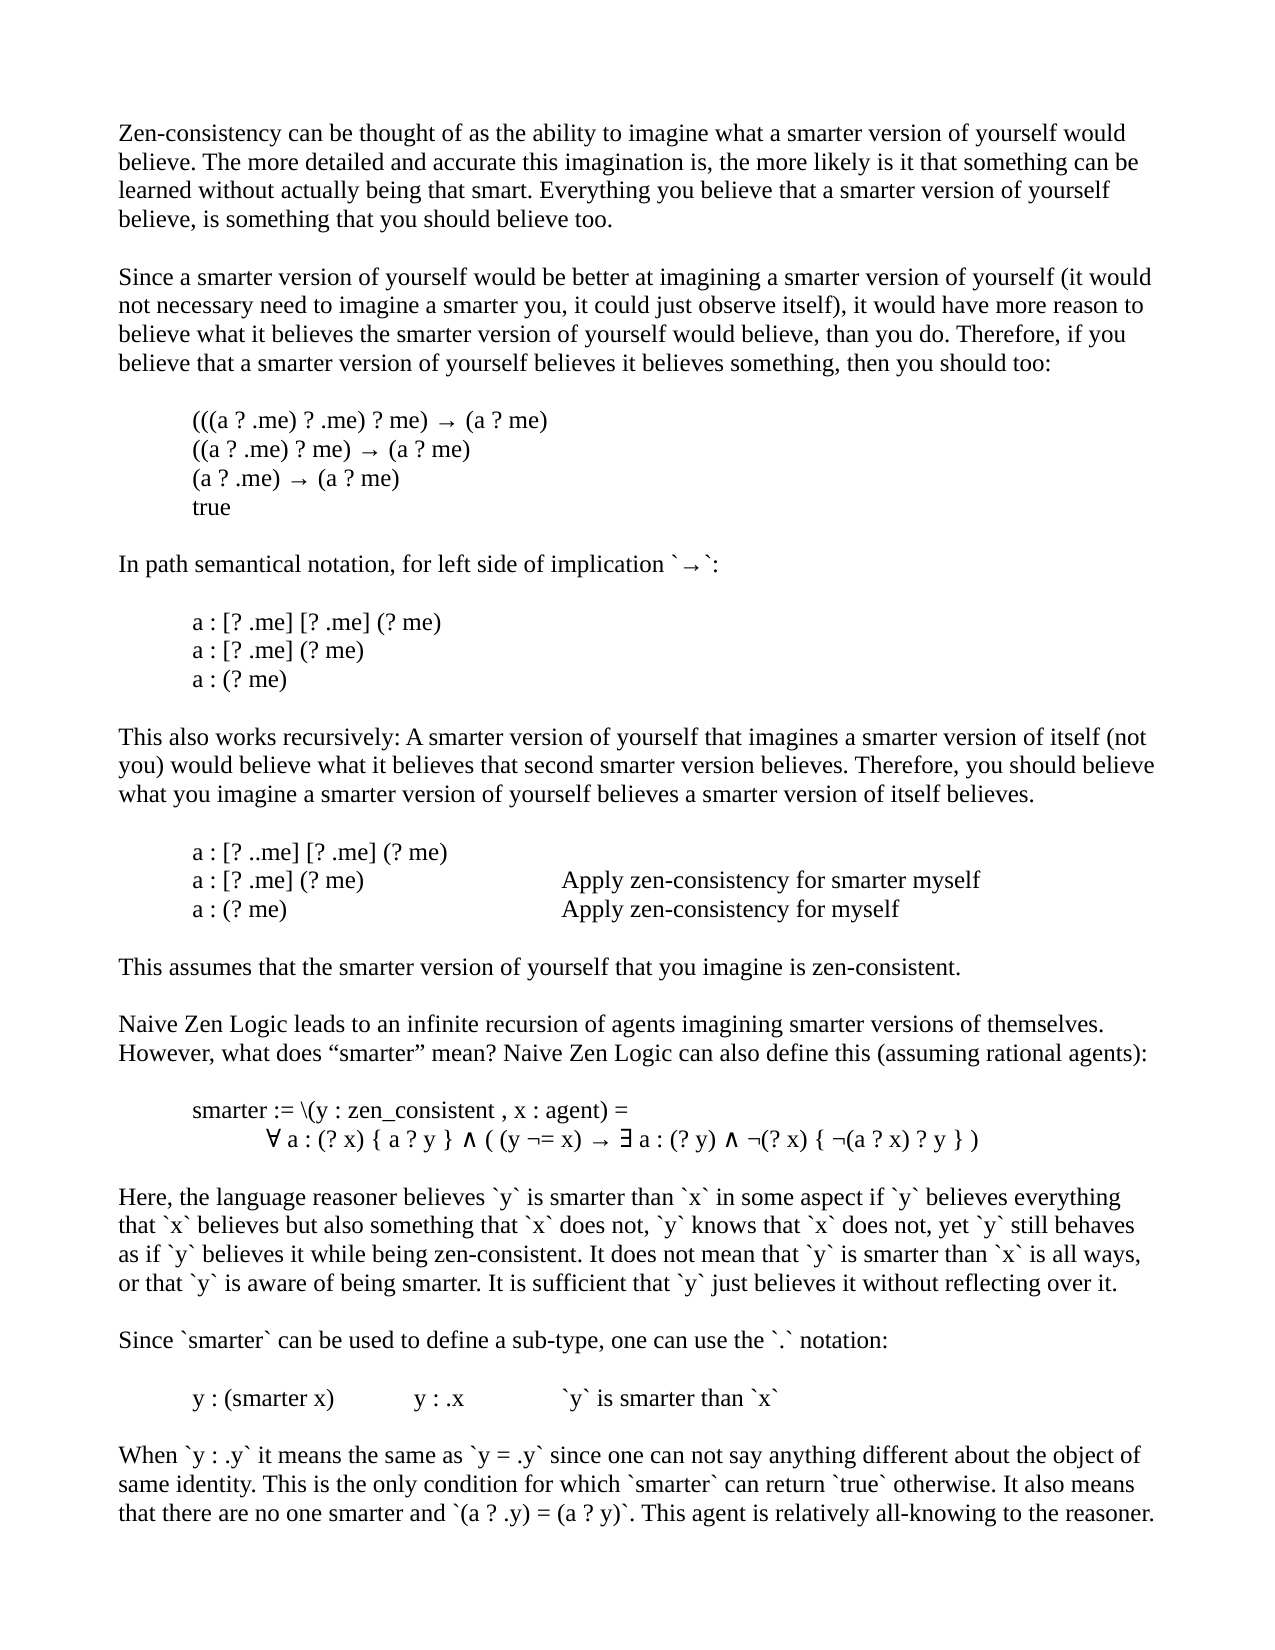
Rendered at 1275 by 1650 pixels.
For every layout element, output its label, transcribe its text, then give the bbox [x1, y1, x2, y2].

text Zen-consistency can be thought of as the ability to imagine what a smarter version of yourself would believe. The more detailed and accurate this imagination is, the more likely is it that something can be learned without actually being that smart. Everything you believe that a smarter version of yourself believe, is something that you should believe too. [118, 118, 1157, 233]
text This also works recursively: A smarter version of yourself that imagines a smarter version of itself (not you) would believe what it believes that second smarter version believes. Therefore, you should believe what you imagine a smarter version of yourself believes a smarter version of itself believes. [118, 722, 1157, 808]
text a : (? me) [118, 664, 1157, 693]
text (((a ? .me) ? .me) ? me) → (a ? me) [118, 406, 1157, 434]
text In path semantical notation, for left side of implication `→`: [118, 549, 1157, 578]
text Since a smarter version of yourself would be better at imagining a smarter version of yourself (it would not necessary need to imagine a smarter you, it could just observe itself), it would have more reason to believe what it believes the smarter version of yourself would believe, than you do. Therefore, if you believe that a smarter version of yourself believes it believes something, then you should too: [118, 262, 1157, 377]
text a : [? ..me] [? .me] (? me) [118, 837, 1157, 866]
text a : (? me) Apply zen-consistency for myself [118, 894, 1157, 923]
text true [118, 492, 1157, 521]
text Here, the language reasoner believes `y` is smarter than `x` in some aspect if `y` believes everything that `x` believes but also something that `x` does not, `y` knows that `x` does not, yet `y` still behaves as if `y` believes it while being zen-consistent. It does not mean that `y` is smarter than `x` is all ways, or that `y` is aware of being smarter. It is sufficient that `y` just believes it without reflecting over it. [118, 1182, 1157, 1297]
text When `y : .y` it means the same as `y = .y` since one can not say anything different about the object of same identity. This is the only condition for which `smarter` can return `true` otherwise. It also means that there are no one smarter and `(a ? .y) = (a ? y)`. This agent is relatively all-knowing to the reasoner. [118, 1441, 1157, 1527]
text ((a ? .me) ? me) → (a ? me) [118, 434, 1157, 463]
text This assumes that the smarter version of yourself that you imagine is zen-consistent. [118, 952, 1157, 981]
text a : [? .me] (? me) Apply zen-consistency for smarter myself [118, 866, 1157, 894]
text a : [? .me] (? me) [118, 636, 1157, 664]
text a : [? .me] [? .me] (? me) [118, 607, 1157, 636]
text Naive Zen Logic leads to an infinite recursion of agents imagining smarter versions of themselves. [118, 1009, 1157, 1038]
text smarter := \(y : zen_consistent , x : agent) = [118, 1096, 1157, 1124]
text y : (smarter x) y : .x `y` is smarter than `x` [118, 1383, 1157, 1412]
text ∀ a : (? x) { a ? y } ∧ ( (y ¬= x) → ∃ a : (? y) ∧ ¬(? x) { ¬(a ? x) ? y } ) [118, 1124, 1157, 1153]
text (a ? .me) → (a ? me) [118, 463, 1157, 492]
text However, what does “smarter” mean? Naive Zen Logic can also define this (assuming rational agents): [118, 1038, 1157, 1067]
text Since `smarter` can be used to define a sub-type, one can use the `.` notation: [118, 1326, 1157, 1354]
